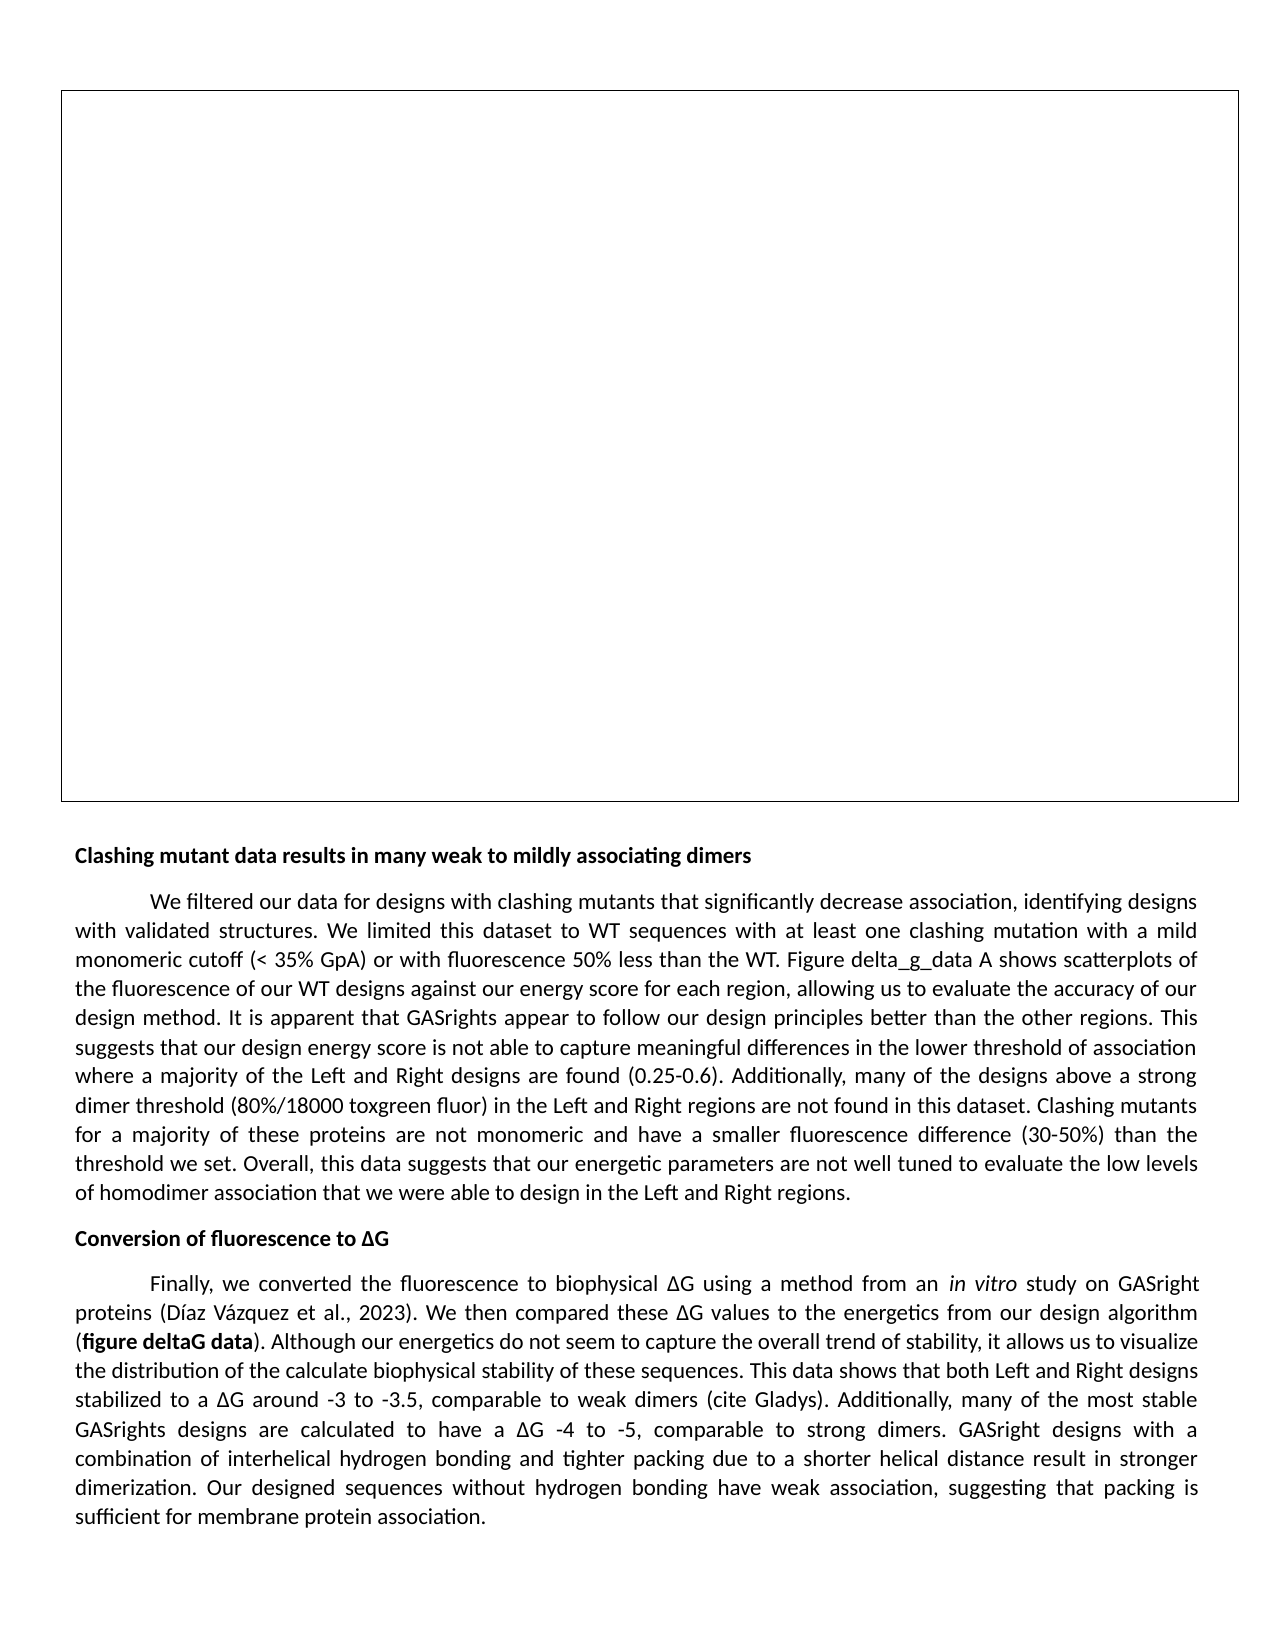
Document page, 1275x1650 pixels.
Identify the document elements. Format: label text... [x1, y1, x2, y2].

text Conversion of fluorescence to ΔG [75, 1224, 1200, 1252]
text Clashing mutant data results in many weak to mildly associating dimers [75, 842, 1200, 869]
text Finally, we converted the fluorescence to biophysical ΔG using a method from an in vitro study on GASright proteins (Díaz Vázquez et al., 2023). We then compared these ΔG values to the energetics from our design algorithm (figure deltaG data). Although our energetics do not seem to capture the overall trend of stability, it allows us to visualize the distribution of the calculate biophysical stability of these sequences. This data shows that both Left and Right designs stabilized to a ΔG around -3 to -3.5, comparable to weak dimers (cite Gladys). Additionally, many of the most stable GASrights designs are calculated to have a ΔG -4 to -5, comparable to strong dimers. GASright designs with a combination of interhelical hydrogen bonding and tighter packing due to a shorter helical distance result in stronger dimerization. Our designed sequences without hydrogen bonding have weak association, suggesting that packing is sufficient for membrane protein association. [75, 1269, 1200, 1530]
text We filtered our data for designs with clashing mutants that significantly decrease association, identifying designs with validated structures. We limited this dataset to WT sequences with at least one clashing mutation with a mild monomeric cutoff (< 35% GpA) or with fluorescence 50% less than the WT. Figure delta_g_data A shows scatterplots of the fluorescence of our WT designs against our energy score for each region, allowing us to evaluate the accuracy of our design method. It is apparent that GASrights appear to follow our design principles better than the other regions. This suggests that our design energy score is not able to capture meaningful differences in the lower threshold of association where a majority of the Left and Right designs are found (0.25-0.6). Additionally, many of the designs above a strong dimer threshold (80%/18000 toxgreen fluor) in the Left and Right regions are not found in this dataset. Clashing mutants for a majority of these proteins are not monomeric and have a smaller fluorescence difference (30-50%) than the threshold we set. Overall, this data suggests that our energetic parameters are not well tuned to evaluate the low levels of homodimer association that we were able to design in the Left and Right regions. [75, 887, 1200, 1206]
